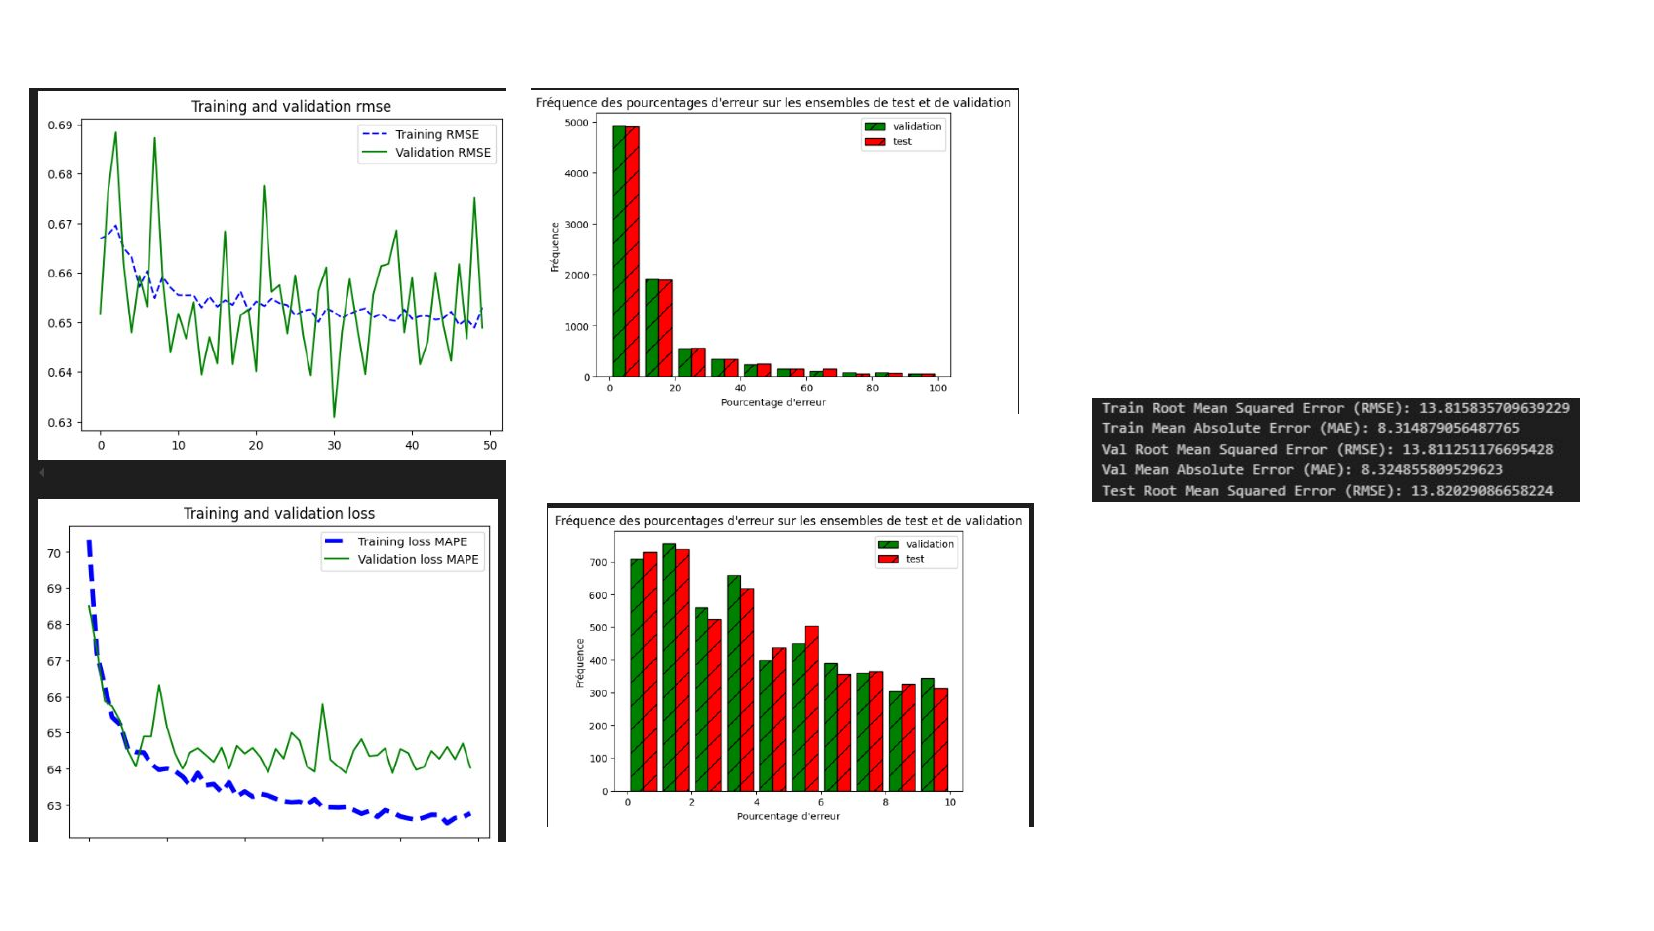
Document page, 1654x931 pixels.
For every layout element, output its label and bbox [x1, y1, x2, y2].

picture [547, 503, 1034, 827]
picture [29, 88, 506, 842]
picture [531, 88, 1019, 414]
picture [1092, 398, 1580, 502]
